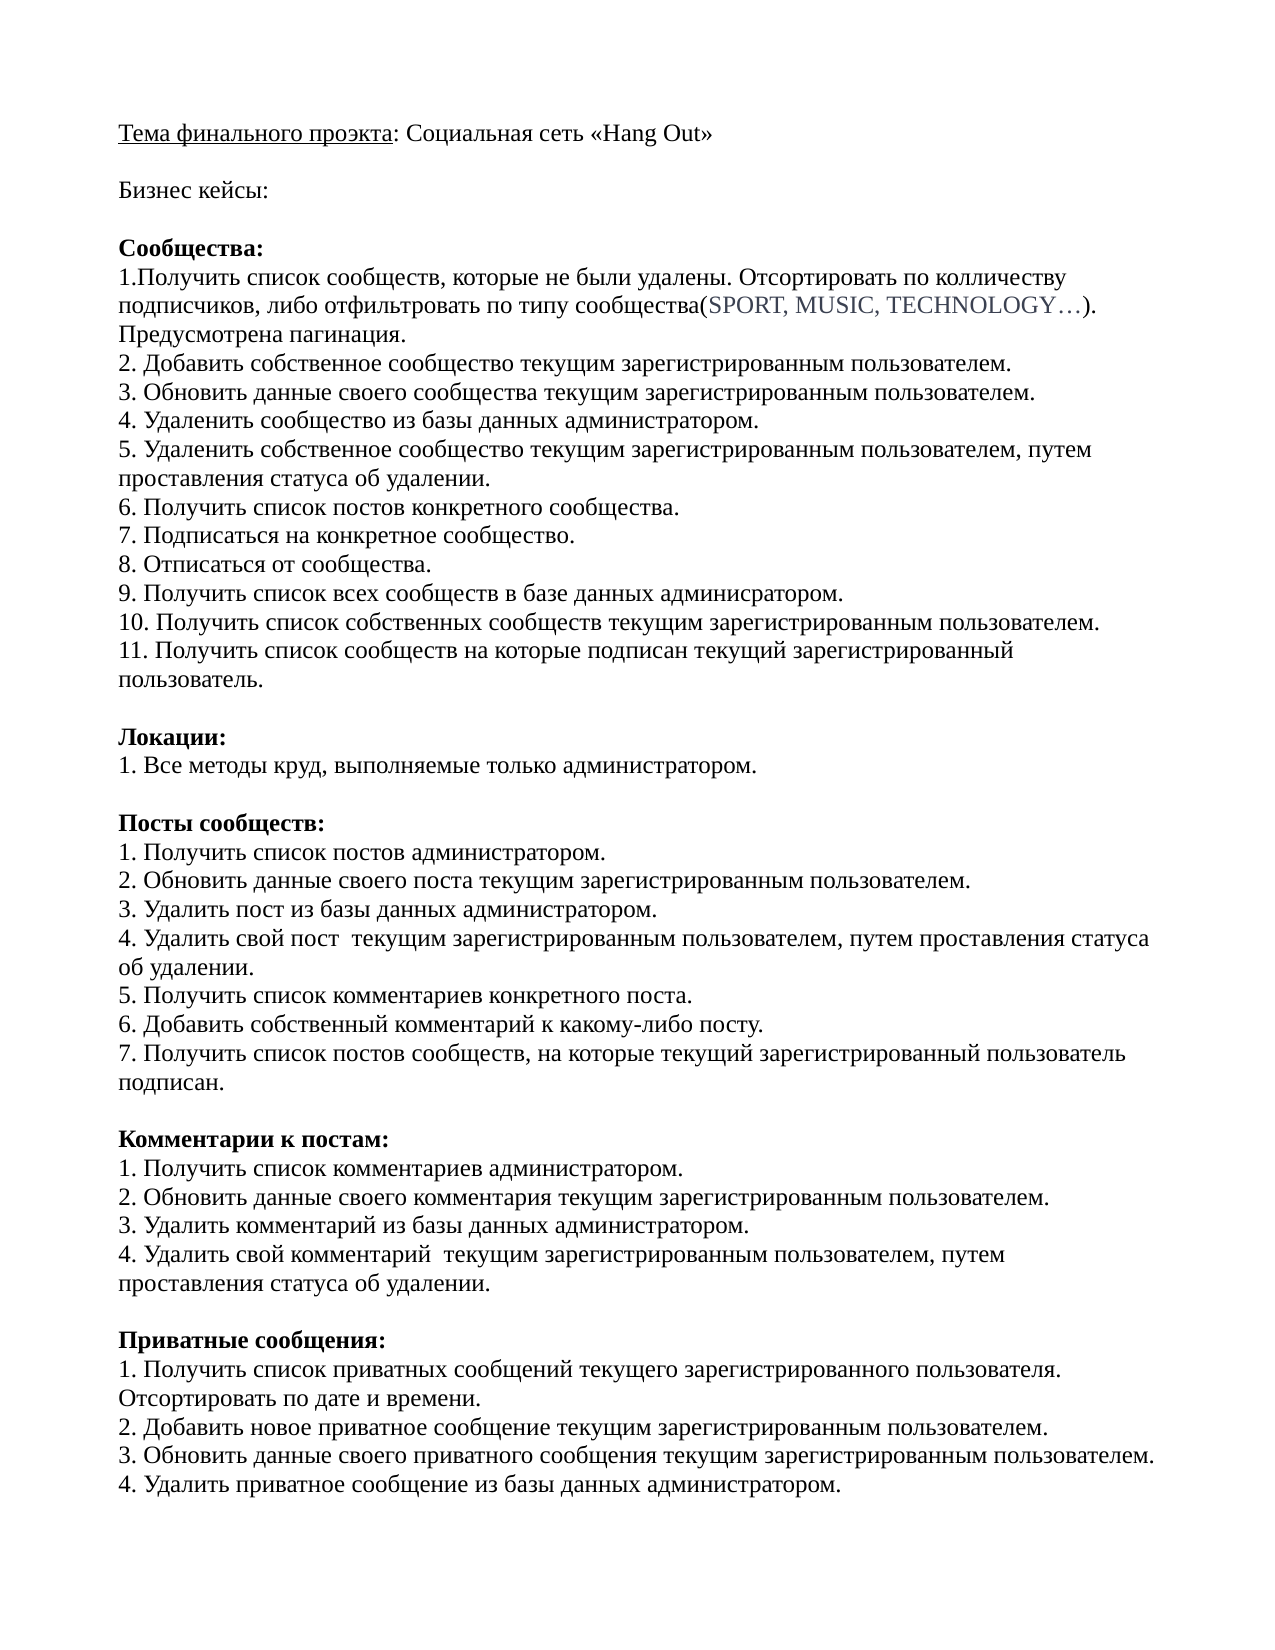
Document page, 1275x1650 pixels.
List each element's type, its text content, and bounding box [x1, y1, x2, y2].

text 1. Получить список комментариев администратором. [118, 1153, 1157, 1182]
text 3. Удалить комментарий из базы данных администратором. [118, 1211, 1157, 1239]
text 5. Удаленить собственное сообщество текущим зарегистрированным пользователем, путем проставления статуса об удалении. [118, 434, 1157, 492]
text Сообщества: [118, 233, 1157, 262]
text 9. Получить список всех сообществ в базе данных админисратором. [118, 578, 1157, 607]
text 4. Удалить свой пост текущим зарегистрированным пользователем, путем проставления статуса об удалении. [118, 923, 1157, 981]
text 1. Получить список приватных сообщений текущего зарегистрированного пользователя. Отсортировать по дате и времени. [118, 1354, 1157, 1412]
text 3. Обновить данные своего приватного сообщения текущим зарегистрированным пользователем. [118, 1441, 1157, 1469]
text Посты сообществ: [118, 808, 1157, 837]
text 2. Добавить новое приватное сообщение текущим зарегистрированным пользователем. [118, 1412, 1157, 1441]
text 7. Подписаться на конкретное сообщество. [118, 521, 1157, 549]
text 10. Получить список собственных сообществ текущим зарегистрированным пользователем. [118, 607, 1157, 636]
text 4. Удалить приватное сообщение из базы данных администратором. [118, 1469, 1157, 1498]
text 1.Получить список сообществ, которые не были удалены. Отсортировать по колличеству подписчиков, либо отфильтровать по типу сообщества(SPORT, MUSIC, TECHNOLOGY…). Предусмотрена пагинация. [118, 262, 1157, 348]
text 7. Получить список постов сообществ, на которые текущий зарегистрированный пользователь подписан. [118, 1038, 1157, 1096]
text 11. Получить список сообществ на которые подписан текущий зарегистрированный пользователь. [118, 636, 1157, 693]
text 6. Добавить собственный комментарий к какому-либо посту. [118, 1009, 1157, 1038]
text Тема финального проэкта: Социальная сеть «Hang Out» [118, 118, 1157, 147]
text 1. Все методы круд, выполняемые только администратором. [118, 751, 1157, 779]
text Локации: [118, 722, 1157, 751]
text 2. Добавить собственное сообщество текущим зарегистрированным пользователем. [118, 348, 1157, 377]
text Приватные сообщения: [118, 1326, 1157, 1354]
text 2. Обновить данные своего комментария текущим зарегистрированным пользователем. [118, 1182, 1157, 1211]
text 1. Получить список постов администратором. [118, 837, 1157, 866]
text Бизнес кейсы: [118, 176, 1157, 204]
text 3. Обновить данные своего сообщества текущим зарегистрированным пользователем. [118, 377, 1157, 406]
text 4. Удаленить сообщество из базы данных администратором. [118, 406, 1157, 434]
text 2. Обновить данные своего поста текущим зарегистрированным пользователем. [118, 866, 1157, 894]
text Комментарии к постам: [118, 1124, 1157, 1153]
text 4. Удалить свой комментарий текущим зарегистрированным пользователем, путем проставления статуса об удалении. [118, 1239, 1157, 1297]
text 3. Удалить пост из базы данных администратором. [118, 894, 1157, 923]
text 8. Отписаться от сообщества. [118, 549, 1157, 578]
text 6. Получить список постов конкретного сообщества. [118, 492, 1157, 521]
text 5. Получить список комментариев конкретного поста. [118, 981, 1157, 1009]
